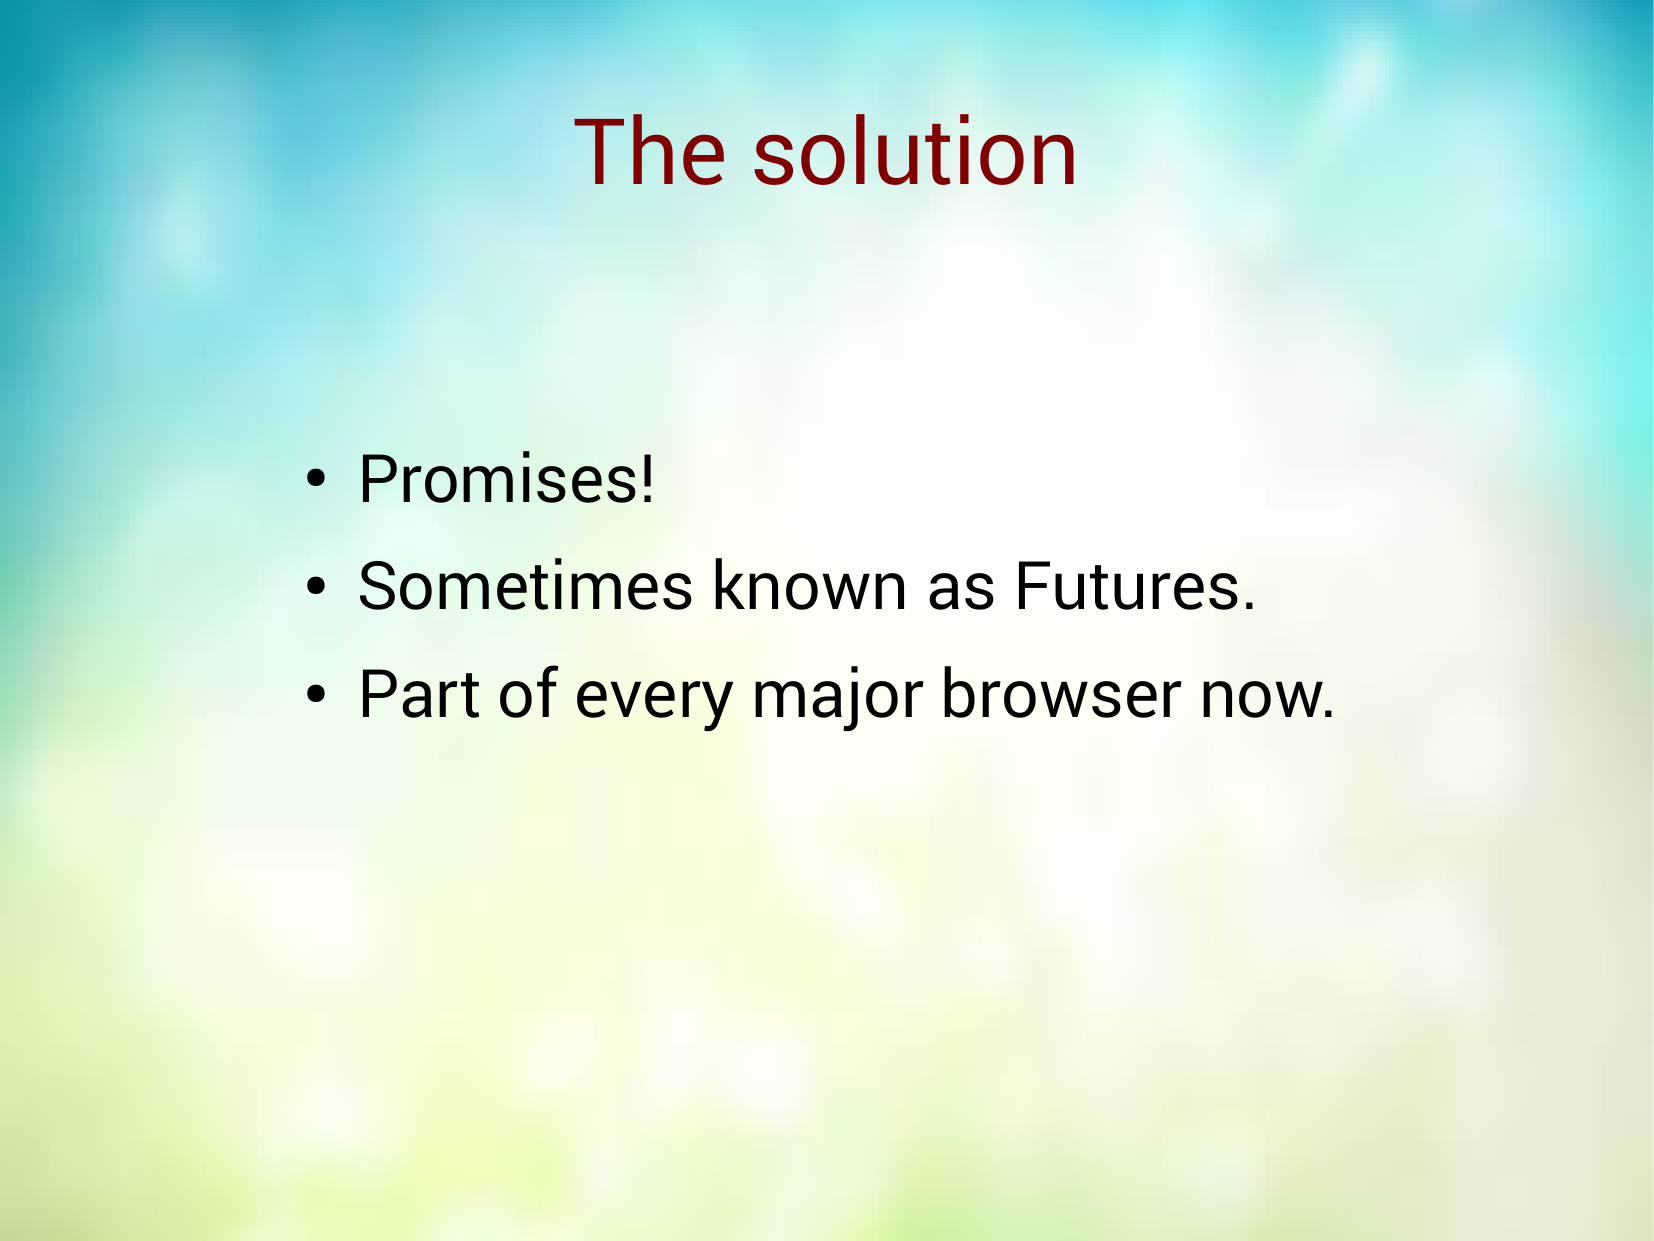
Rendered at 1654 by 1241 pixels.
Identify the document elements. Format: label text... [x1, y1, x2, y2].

list Promises! Sometimes known as Futures. Part of every major browser now. [286, 440, 1368, 800]
picture [0, 0, 1654, 1241]
title The solution [82, 49, 1571, 257]
